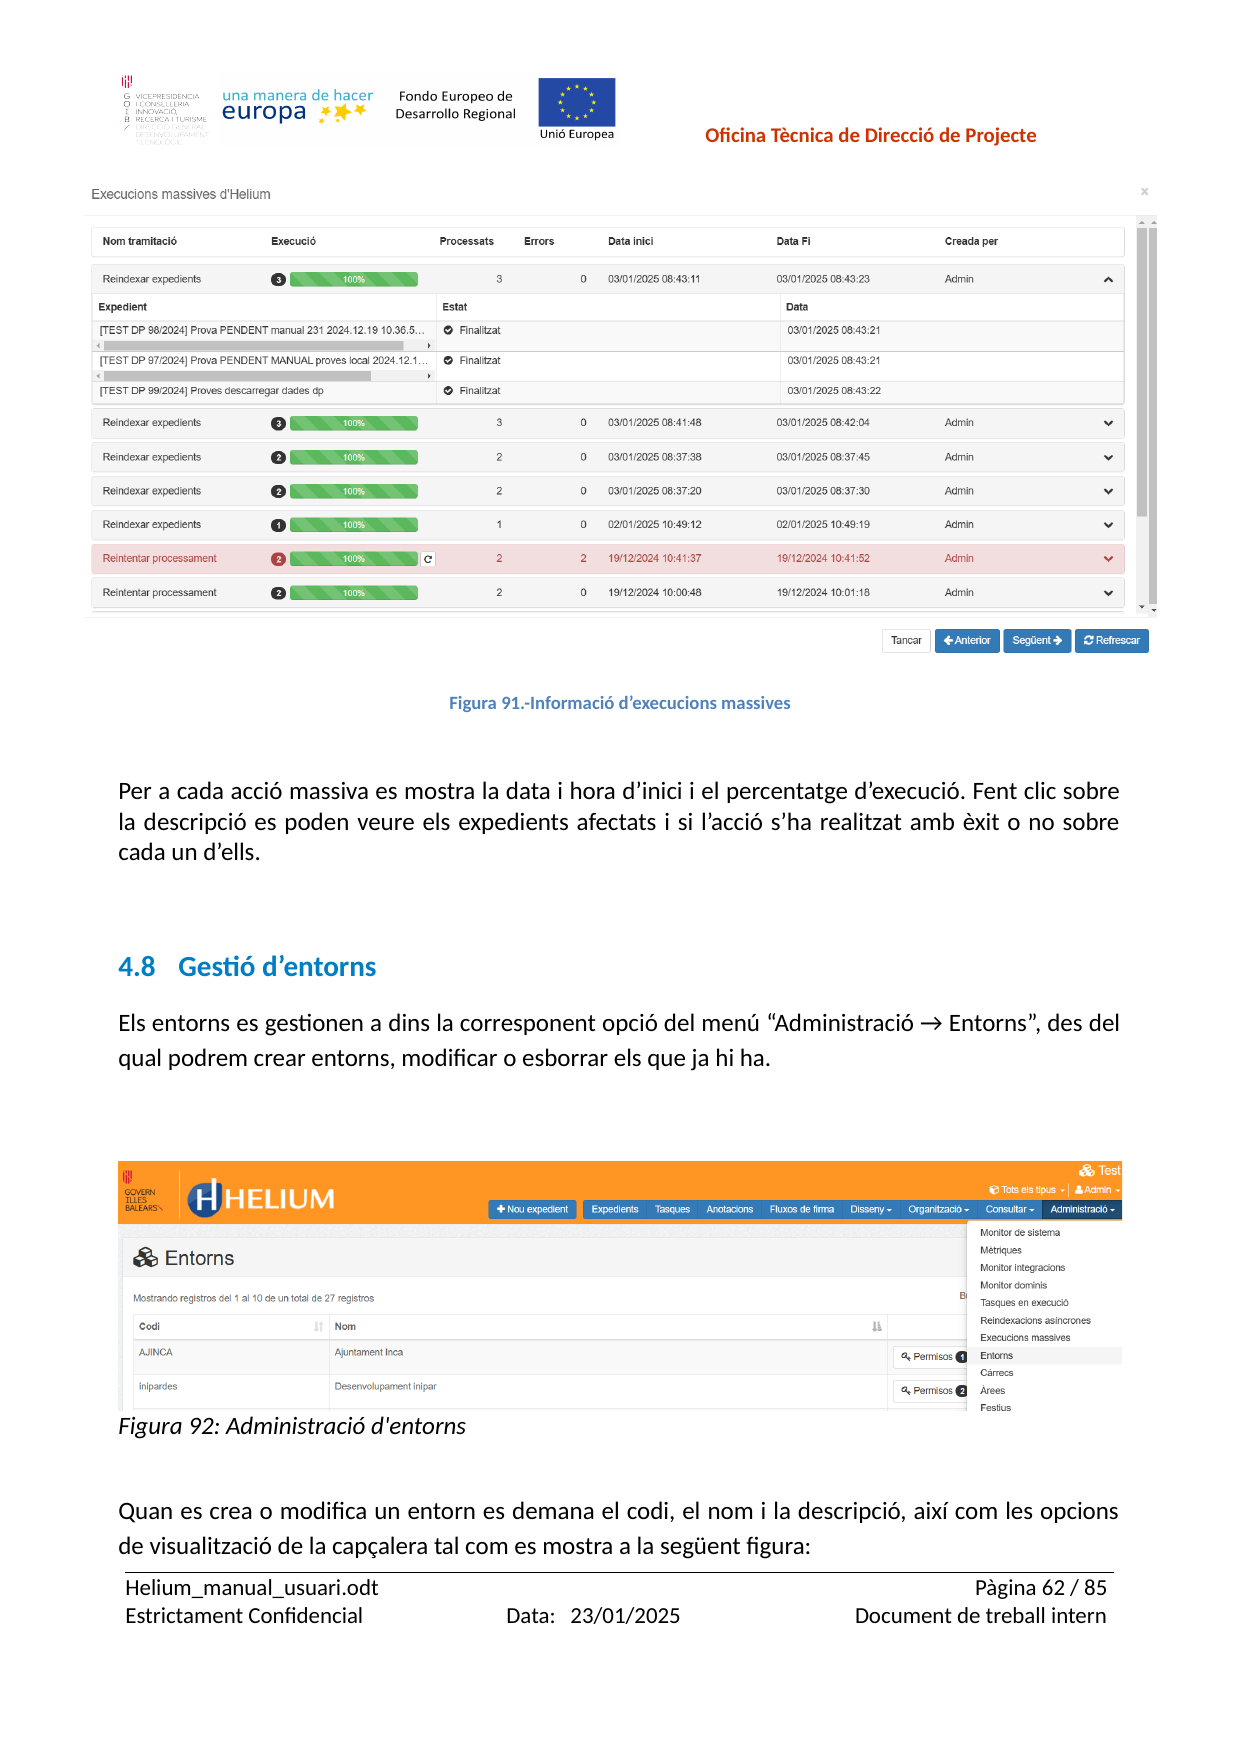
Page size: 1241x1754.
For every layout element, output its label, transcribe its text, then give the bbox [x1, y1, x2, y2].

text Per a cada acció massiva es mostra la data i hora d’inici i el percentatge d’execució. Fent clic sobre la descripció es poden veure els expedients afectats i si l’acció s’ha realitzat amb èxit o no sobre cada un d’ells. [118, 775, 1122, 867]
text Quan es crea o modifica un entorn es demana el codi, el nom i la descripció, així com les opcions de visualització de la capçalera tal com es mostra a la següent figura: [118, 1495, 1122, 1560]
text Els entorns es gestionen a dins la corresponent opció del menú “Administració → Entorns”, des del qual podrem crear entorns, modificar o esborrar els que ja hi ha. [118, 1008, 1122, 1073]
picture [83, 177, 1157, 661]
picture [118, 1161, 1123, 1411]
text Figura 91.-Informació d’execucions massives [118, 691, 1122, 714]
picture [118, 73, 213, 147]
subtitle Gestió d’entorns [118, 948, 1122, 984]
text Figura 92: Administració d'entorns [118, 1411, 1122, 1441]
picture [219, 73, 621, 147]
